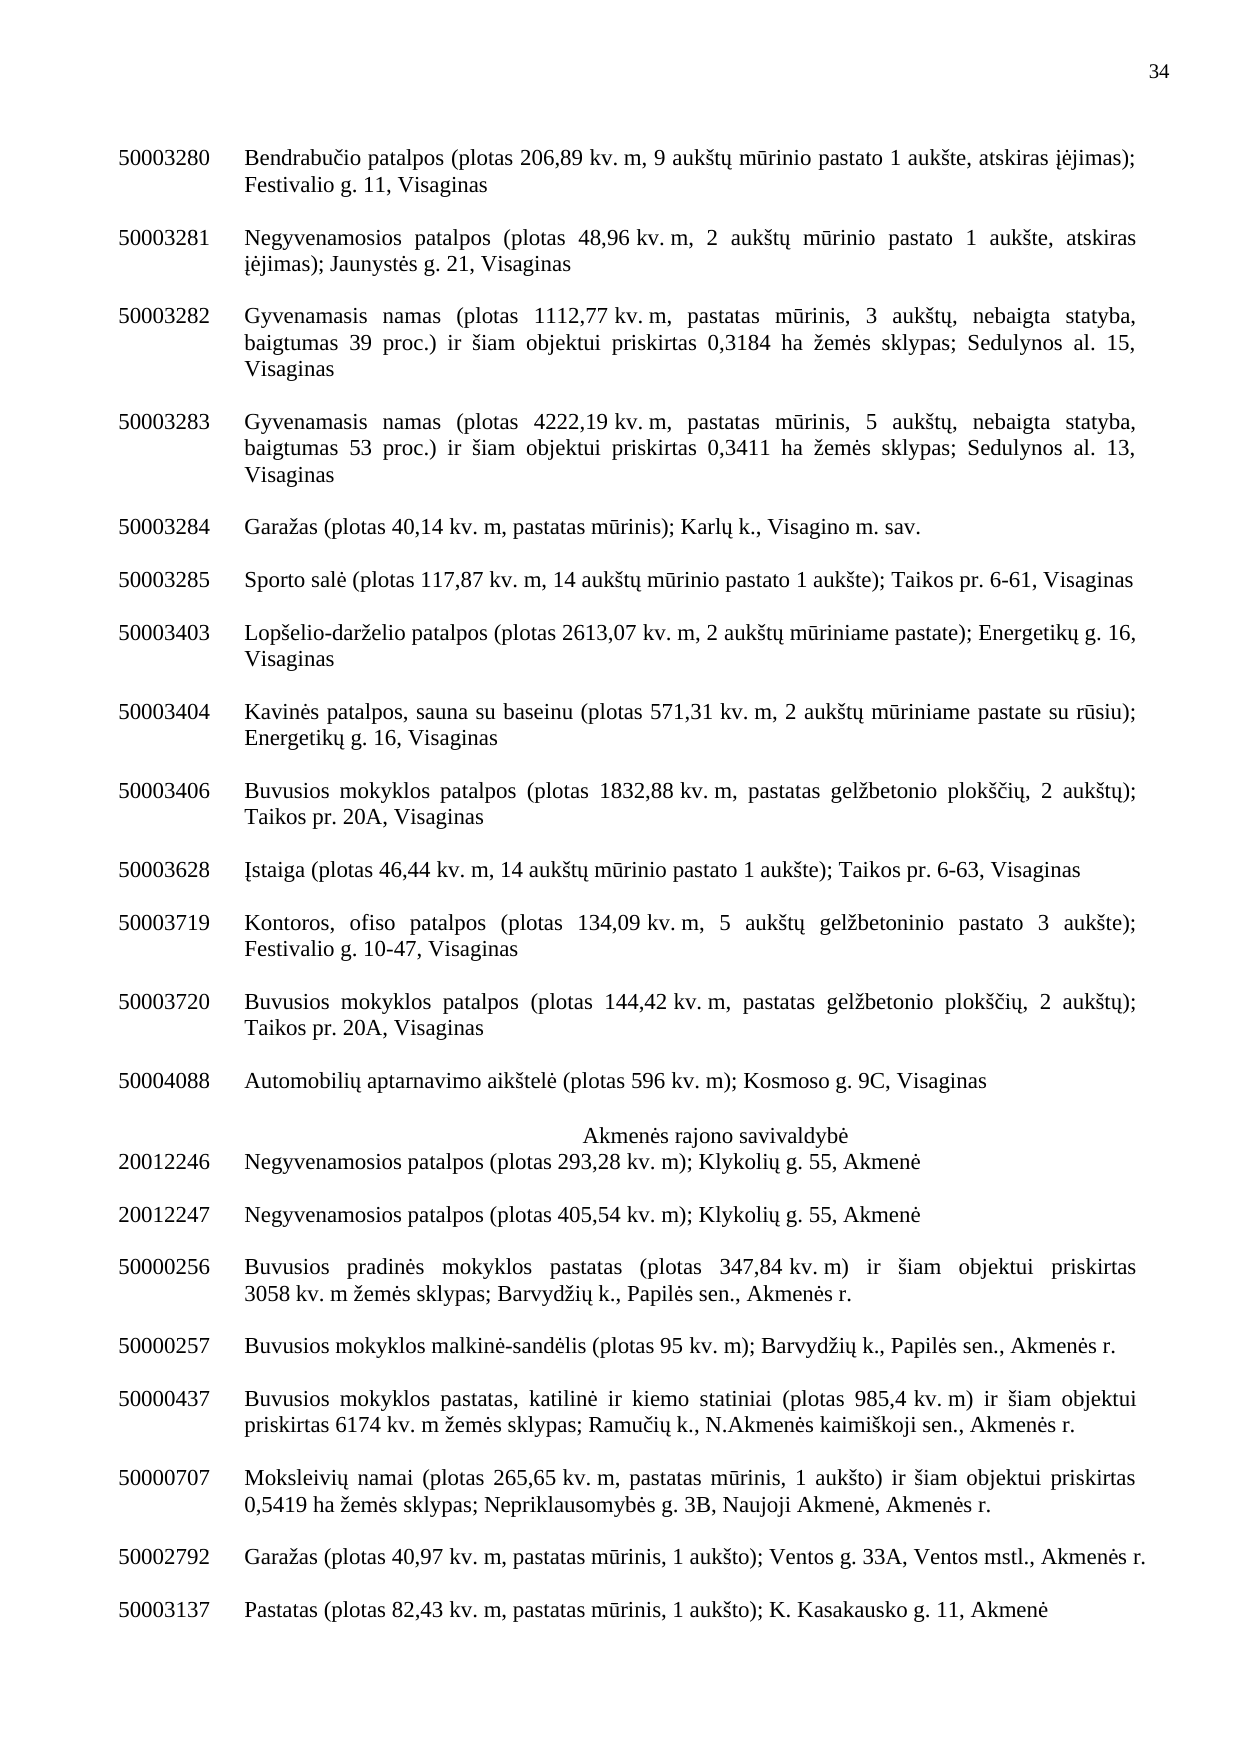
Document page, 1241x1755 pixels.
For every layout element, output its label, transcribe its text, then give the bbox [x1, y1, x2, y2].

table_cell [1148, 1201, 1163, 1227]
table_cell [1148, 1333, 1163, 1359]
table_cell [101, 1227, 1198, 1253]
table_cell [1178, 566, 1192, 592]
table_cell [1193, 1596, 1198, 1622]
table_cell [1193, 408, 1198, 487]
table_cell [1148, 909, 1163, 961]
table_cell 50000257 [101, 1333, 233, 1359]
table_cell [1178, 856, 1192, 882]
table_cell [1178, 1543, 1192, 1570]
table_cell [1193, 1148, 1198, 1174]
table_cell 50002792 [101, 1543, 233, 1570]
table_cell [101, 1517, 1198, 1543]
table_cell [1178, 1333, 1192, 1359]
table_cell [1193, 988, 1198, 1041]
table_cell [1163, 1254, 1178, 1306]
table_cell 50003283 [101, 408, 233, 487]
table_cell [1163, 1596, 1178, 1622]
table_cell 50003720 [101, 988, 233, 1041]
table_cell Negyvenamosios patalpos (plotas 405,54 kv. m); Klykolių g. 55, Akmenė [233, 1201, 1148, 1227]
table_cell [101, 1041, 1198, 1067]
table_cell [101, 672, 1198, 698]
table_cell [1148, 988, 1163, 1041]
table_cell [1163, 145, 1178, 197]
table_cell [1178, 909, 1192, 961]
table_cell [1193, 1333, 1198, 1359]
table_cell 20012247 [101, 1201, 233, 1227]
table_cell [1163, 1201, 1178, 1227]
table_cell Buvusios mokyklos patalpos (plotas 1832,88 kv. m, pastatas gelžbetonio plokščių, 2 aukštų); Taikos pr. 20A, Visaginas [233, 777, 1148, 830]
table_cell [1193, 1464, 1198, 1517]
table_cell [1193, 1201, 1198, 1227]
table_cell [1193, 777, 1198, 830]
table_cell 50003280 [101, 145, 233, 197]
table_cell [1178, 145, 1192, 197]
table_cell [1148, 1464, 1163, 1517]
table_cell 50003282 [101, 303, 233, 382]
table_cell [101, 593, 1198, 619]
table_cell 50000437 [101, 1385, 233, 1438]
table_cell [1178, 514, 1192, 540]
table_cell Akmenės rajono savivaldybė [233, 1122, 1198, 1148]
table_cell Gyvenamasis namas (plotas 1112,77 kv. m, pastatas mūrinis, 3 aukštų, nebaigta statyba, baigtumas 39 proc.) ir šiam objektui priskirtas 0,3184 ha žemės sklypas; Sedulynos al. 15, Visaginas [233, 303, 1148, 382]
table_cell Gyvenamasis namas (plotas 4222,19 kv. m, pastatas mūrinis, 5 aukštų, nebaigta statyba, baigtumas 53 proc.) ir šiam objektui priskirtas 0,3411 ha žemės sklypas; Sedulynos al. 13, Visaginas [233, 408, 1148, 487]
table_cell [1163, 1148, 1178, 1174]
table_cell [1193, 1543, 1198, 1570]
table_cell 50003284 [101, 514, 233, 540]
table_cell [1163, 909, 1178, 961]
table_cell Negyvenamosios patalpos (plotas 293,28 kv. m); Klykolių g. 55, Akmenė [233, 1148, 1148, 1174]
table_cell [1178, 1148, 1192, 1174]
table_cell [1193, 1067, 1198, 1093]
table_cell [1163, 777, 1178, 830]
table_cell Buvusios pradinės mokyklos pastatas (plotas 347,84 kv. m) ir šiam objektui priskirtas 3058 kv. m žemės sklypas; Barvydžių k., Papilės sen., Akmenės r. [233, 1254, 1148, 1306]
table_cell 50003404 [101, 698, 233, 751]
table_cell [1163, 698, 1178, 751]
table_cell 50003285 [101, 566, 233, 592]
table_cell Buvusios mokyklos malkinė-sandėlis (plotas 95 kv. m); Barvydžių k., Papilės sen., Akmenės r. [233, 1333, 1148, 1359]
table_cell [1178, 224, 1192, 276]
table_cell Pastatas (plotas 82,43 kv. m, pastatas mūrinis, 1 aukšto); K. Kasakausko g. 11, Akmenė [233, 1596, 1148, 1622]
table_cell [1148, 303, 1163, 382]
table_cell [101, 1570, 1198, 1596]
table_cell [1163, 1333, 1178, 1359]
table_cell [1193, 303, 1198, 382]
table_cell [1178, 988, 1192, 1041]
table_cell Negyvenamosios patalpos (plotas 48,96 kv. m, 2 aukštų mūrinio pastato 1 aukšte, atskiras įėjimas); Jaunystės g. 21, Visaginas [233, 224, 1148, 276]
table_cell [1148, 1596, 1163, 1622]
table_cell [1163, 514, 1178, 540]
table_cell Buvusios mokyklos pastatas, katilinė ir kiemo statiniai (plotas 985,4 kv. m) ir šiam objektui priskirtas 6174 kv. m žemės sklypas; Ramučių k., N.Akmenės kaimiškoji sen., Akmenės r. [233, 1385, 1148, 1438]
table_cell [101, 382, 1198, 408]
table_cell [101, 197, 1198, 223]
table_cell Kontoros, ofiso patalpos (plotas 134,09 kv. m, 5 aukštų gelžbetoninio pastato 3 aukšte); Festivalio g. 10-47, Visaginas [233, 909, 1148, 961]
table_cell 50003281 [101, 224, 233, 276]
table_cell [1148, 1254, 1163, 1306]
table_cell [101, 1438, 1198, 1464]
table_cell [1193, 1385, 1198, 1438]
table_cell [1178, 777, 1192, 830]
table_cell [1193, 856, 1198, 882]
table_cell Sporto salė (plotas 117,87 kv. m, 14 aukštų mūrinio pastato 1 aukšte); Taikos pr. 6-61, Visaginas [233, 566, 1148, 592]
table_cell [1193, 224, 1198, 276]
table_cell [101, 118, 1198, 144]
table_cell [101, 1359, 1198, 1385]
table_cell [1148, 777, 1163, 830]
table_cell Buvusios mokyklos patalpos (plotas 144,42 kv. m, pastatas gelžbetonio plokščių, 2 aukštų); Taikos pr. 20A, Visaginas [233, 988, 1148, 1041]
table_cell 50000707 [101, 1464, 233, 1517]
table_cell 50003406 [101, 777, 233, 830]
table_cell [1163, 224, 1178, 276]
table_cell [101, 1093, 1198, 1119]
table_cell [1148, 224, 1163, 276]
table_cell [1178, 1385, 1192, 1438]
table_cell [1193, 698, 1198, 751]
table_cell [101, 961, 1198, 988]
table_cell [1178, 1067, 1192, 1093]
table_cell [1178, 1254, 1192, 1306]
table_cell [1178, 1464, 1192, 1517]
table_cell [1148, 1148, 1163, 1174]
table_cell [1148, 856, 1163, 882]
table_cell [1193, 1254, 1198, 1306]
table_cell [1178, 1596, 1192, 1622]
table_cell Garažas (plotas 40,97 kv. m, pastatas mūrinis, 1 aukšto); Ventos g. 33A, Ventos mstl., Akmenės r. [233, 1543, 1178, 1570]
table_cell Įstaiga (plotas 46,44 kv. m, 14 aukštų mūrinio pastato 1 aukšte); Taikos pr. 6-63, Visaginas [233, 856, 1148, 882]
table_cell [1178, 408, 1192, 487]
table_cell [101, 751, 1198, 777]
table_cell [1178, 619, 1192, 672]
table_cell [101, 1122, 233, 1148]
table_cell Kavinės patalpos, sauna su baseinu (plotas 571,31 kv. m, 2 aukštų mūriniame pastate su rūsiu); Energetikų g. 16, Visaginas [233, 698, 1148, 751]
table_cell 50003719 [101, 909, 233, 961]
table_cell [1178, 303, 1192, 382]
table_cell [1178, 1201, 1192, 1227]
table_cell [101, 1174, 1198, 1201]
table_cell 50003628 [101, 856, 233, 882]
table_cell 50004088 [101, 1067, 233, 1093]
table_cell [1163, 856, 1178, 882]
table_cell [1178, 698, 1192, 751]
table_cell [1148, 408, 1163, 487]
table_cell [1148, 619, 1163, 672]
table_cell [1163, 566, 1178, 592]
table_cell [1148, 698, 1163, 751]
table_cell [1193, 909, 1198, 961]
table_cell [1148, 514, 1163, 540]
table_cell [101, 1306, 1198, 1332]
table_cell [1148, 145, 1163, 197]
table_cell [101, 883, 1198, 909]
table_cell [1163, 988, 1178, 1041]
table_cell 50003403 [101, 619, 233, 672]
table_cell [1148, 1385, 1163, 1438]
table_cell [1163, 1067, 1178, 1093]
table_cell [1163, 1464, 1178, 1517]
table_cell 20012246 [101, 1148, 233, 1174]
table_cell [1193, 619, 1198, 672]
table_cell Moksleivių namai (plotas 265,65 kv. m, pastatas mūrinis, 1 aukšto) ir šiam objektui priskirtas 0,5419 ha žemės sklypas; Nepriklausomybės g. 3B, Naujoji Akmenė, Akmenės r. [233, 1464, 1148, 1517]
table_cell [1148, 1067, 1163, 1093]
table_cell [1163, 1385, 1178, 1438]
table_cell [101, 276, 1198, 303]
table_cell [1163, 619, 1178, 672]
table_cell [1163, 303, 1178, 382]
table_cell [101, 830, 1198, 856]
table_cell Bendrabučio patalpos (plotas 206,89 kv. m, 9 aukštų mūrinio pastato 1 aukšte, atskiras įėjimas); Festivalio g. 11, Visaginas [233, 145, 1148, 197]
table_cell [1148, 566, 1163, 592]
table_cell [101, 540, 1198, 566]
table_cell 50003137 [101, 1596, 233, 1622]
table_cell [1163, 408, 1178, 487]
table_cell [1193, 566, 1198, 592]
table_cell Garažas (plotas 40,14 kv. m, pastatas mūrinis); Karlų k., Visagino m. sav. [233, 514, 1148, 540]
table_cell [1193, 145, 1198, 197]
table_cell [101, 487, 1198, 513]
table_cell Automobilių aptarnavimo aikštelė (plotas 596 kv. m); Kosmoso g. 9C, Visaginas [233, 1067, 1148, 1093]
table_cell [1193, 514, 1198, 540]
table_cell 50000256 [101, 1254, 233, 1306]
table_cell Lopšelio-darželio patalpos (plotas 2613,07 kv. m, 2 aukštų mūriniame pastate); Energetikų g. 16, Visaginas [233, 619, 1148, 672]
